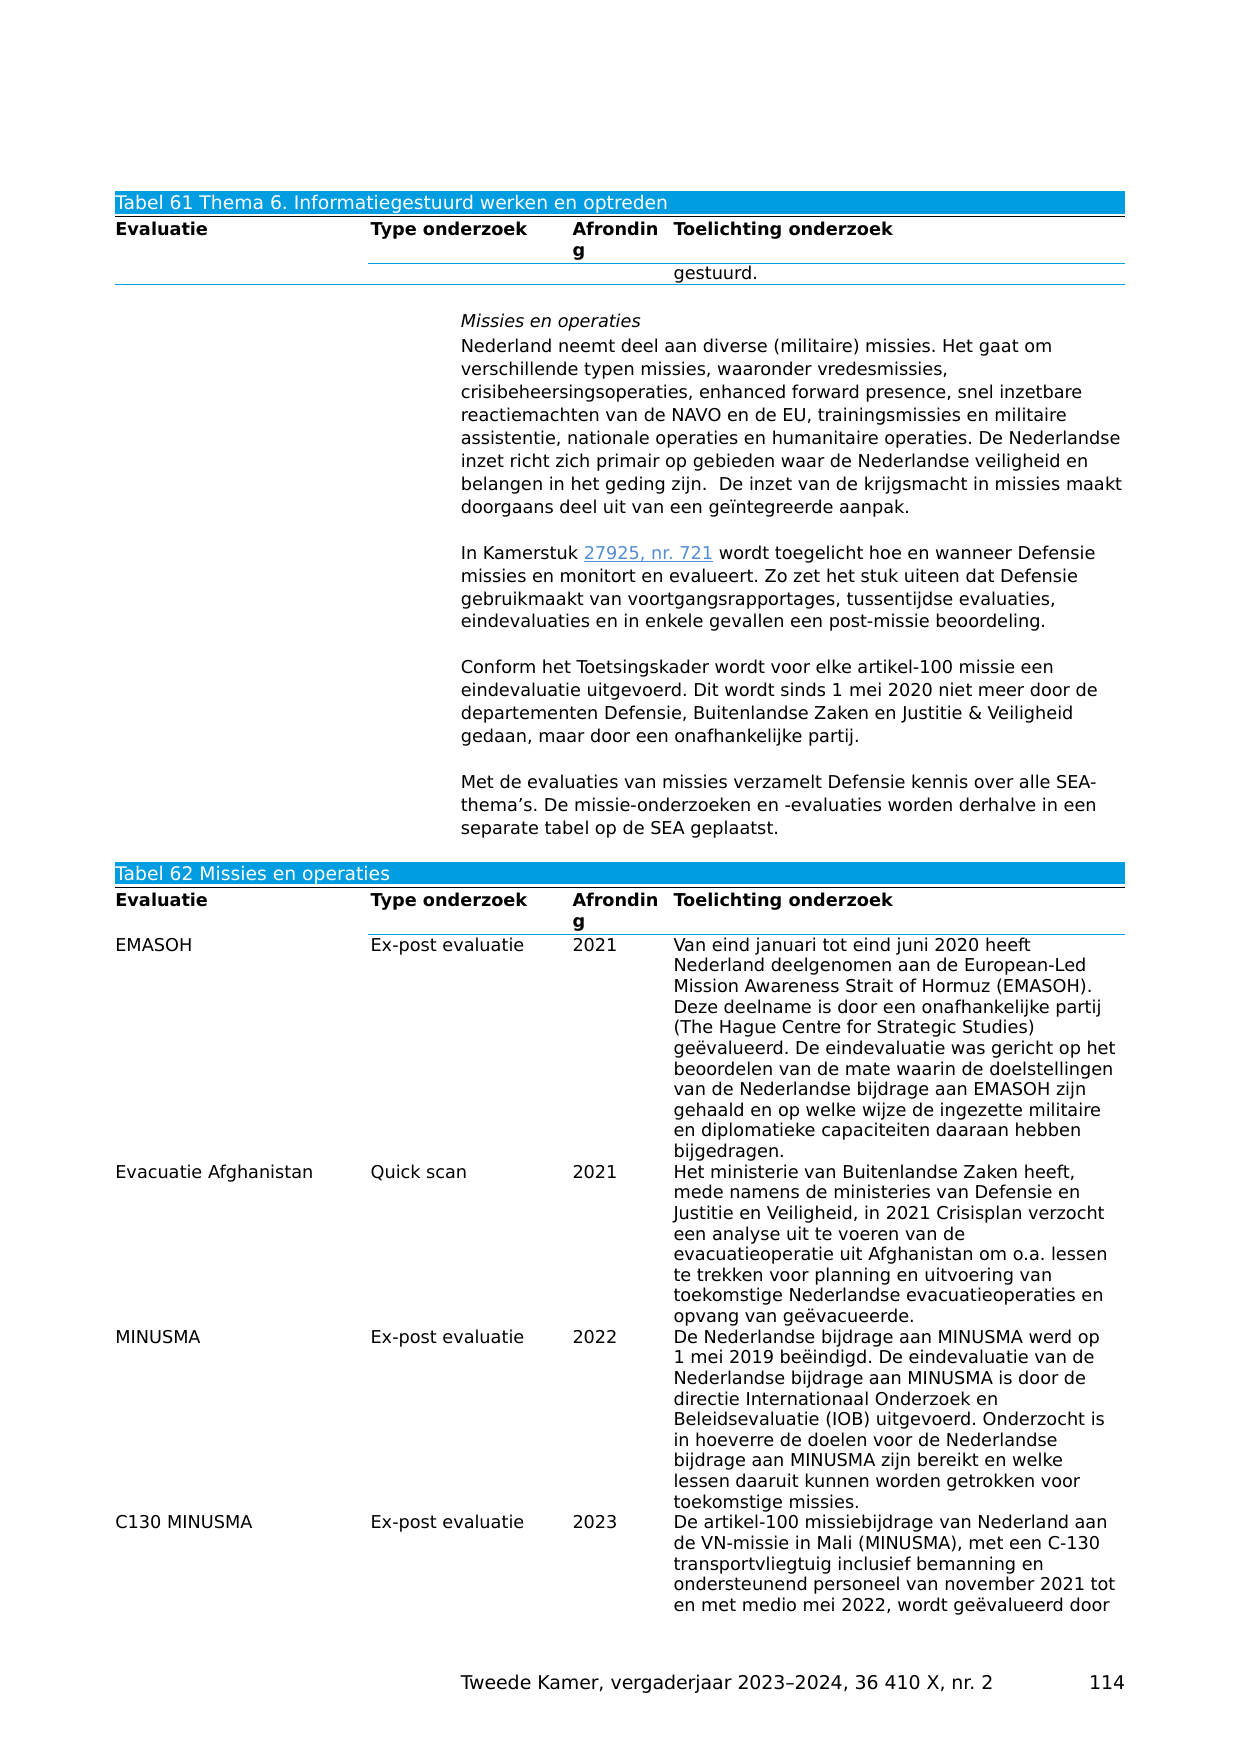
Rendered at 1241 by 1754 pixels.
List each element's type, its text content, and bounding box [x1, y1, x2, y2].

text Nederland neemt deel aan diverse (militaire) missies. Het gaat om verschillende typen missies, waaronder vredesmissies, crisibeheersingsoperaties, enhanced forward presence, snel inzetbare reactiemachten van de NAVO en de EU, trainingsmissies en militaire assistentie, nationale operaties en humanitaire operaties. De Nederlandse inzet richt zich primair op gebieden waar de Nederlandse veiligheid en belangen in het geding zijn. De inzet van de krijgsmacht in missies maakt doorgaans deel uit van een geïntegreerde aanpak. [461, 334, 1125, 518]
table_cell Ex-post evaluatie [368, 1512, 569, 1615]
table_cell Ex-post evaluatie [368, 1327, 569, 1512]
table_cell Ex-post evaluatie [368, 935, 569, 1162]
table_cell gestuurd. [670, 264, 1125, 284]
table_cell De Nederlandse bijdrage aan MINUSMA werd op 1 mei 2019 beëindigd. De eindevaluatie van de Nederlandse bijdrage aan MINUSMA is door de directie Internationaal Onderzoek en Beleidsevaluatie (IOB) uitgevoerd. Onderzocht is in hoeverre de doelen voor de Nederlandse bijdrage aan MINUSMA zijn bereikt en welke lessen daaruit kunnen worden getrokken voor toekomstige missies. [670, 1327, 1125, 1512]
table_cell Evacuatie Afghanistan [115, 1162, 367, 1327]
table_cell Type onderzoek [368, 217, 569, 263]
table_cell Type onderzoek [368, 888, 569, 934]
table_cell Toelichting onderzoek [670, 217, 1125, 263]
table_cell Van eind januari tot eind juni 2020 heeft Nederland deelgenomen aan de European-Led Mission Awareness Strait of Hormuz (EMASOH). Deze deelname is door een onafhankelijke partij (The Hague Centre for Strategic Studies) geëvalueerd. De eindevaluatie was gericht op het beoordelen van de mate waarin de doelstellingen van de Nederlandse bijdrage aan EMASOH zijn gehaald en op welke wijze de ingezette militaire en diplomatieke capaciteiten daaraan hebben bijgedragen. [670, 935, 1125, 1162]
table_cell Evaluatie [115, 888, 367, 934]
table_cell 2021 [569, 935, 670, 1162]
table_cell [368, 264, 569, 284]
table_cell Evaluatie [115, 217, 367, 263]
table_cell [569, 264, 670, 284]
table_cell 2023 [569, 1512, 670, 1615]
table_cell Afronding [569, 217, 670, 263]
table_cell [115, 263, 367, 284]
table_cell De artikel-100 missiebijdrage van Nederland aan de VN-missie in Mali (MINUSMA), met een C-130 transportvliegtuig inclusief bemanning en ondersteunend personeel van november 2021 tot en met medio mei 2022, wordt geëvalueerd door [670, 1512, 1125, 1615]
table_cell Het ministerie van Buitenlandse Zaken heeft, mede namens de ministeries van Defensie en Justitie en Veiligheid, in 2021 Crisisplan verzocht een analyse uit te voeren van de evacuatieoperatie uit Afghanistan om o.a. lessen te trekken voor planning en uitvoering van toekomstige Nederlandse evacuatieoperaties en opvang van geëvacueerde. [670, 1162, 1125, 1327]
table_cell C130 MINUSMA [115, 1512, 367, 1615]
text In Kamerstuk 27925, nr. 721 wordt toegelicht hoe en wanneer Defensie missies en monitort en evalueert. Zo zet het stuk uiteen dat Defensie gebruikmaakt van voortgangsrapportages, tussentijdse evaluaties, eindevaluaties en in enkele gevallen een post-missie beoordeling. [461, 541, 1125, 632]
table_cell EMASOH [115, 934, 367, 1162]
table_cell 2022 [569, 1327, 670, 1512]
text Conform het Toetsingskader wordt voor elke artikel-100 missie een eindevaluatie uitgevoerd. Dit wordt sinds 1 mei 2020 niet meer door de departementen Defensie, Buitenlandse Zaken en Justitie & Veiligheid gedaan, maar door een onafhankelijke partij. [461, 655, 1125, 747]
table_cell Toelichting onderzoek [670, 888, 1125, 934]
table_cell Quick scan [368, 1162, 569, 1327]
table_cell MINUSMA [115, 1327, 367, 1512]
table_cell 2021 [569, 1162, 670, 1327]
text Met de evaluaties van missies verzamelt Defensie kennis over alle SEA-thema’s. De missie-onderzoeken en -evaluaties worden derhalve in een separate tabel op de SEA geplaatst. [461, 770, 1125, 839]
text Missies en operaties [461, 309, 1125, 332]
table_cell Afronding [569, 888, 670, 934]
